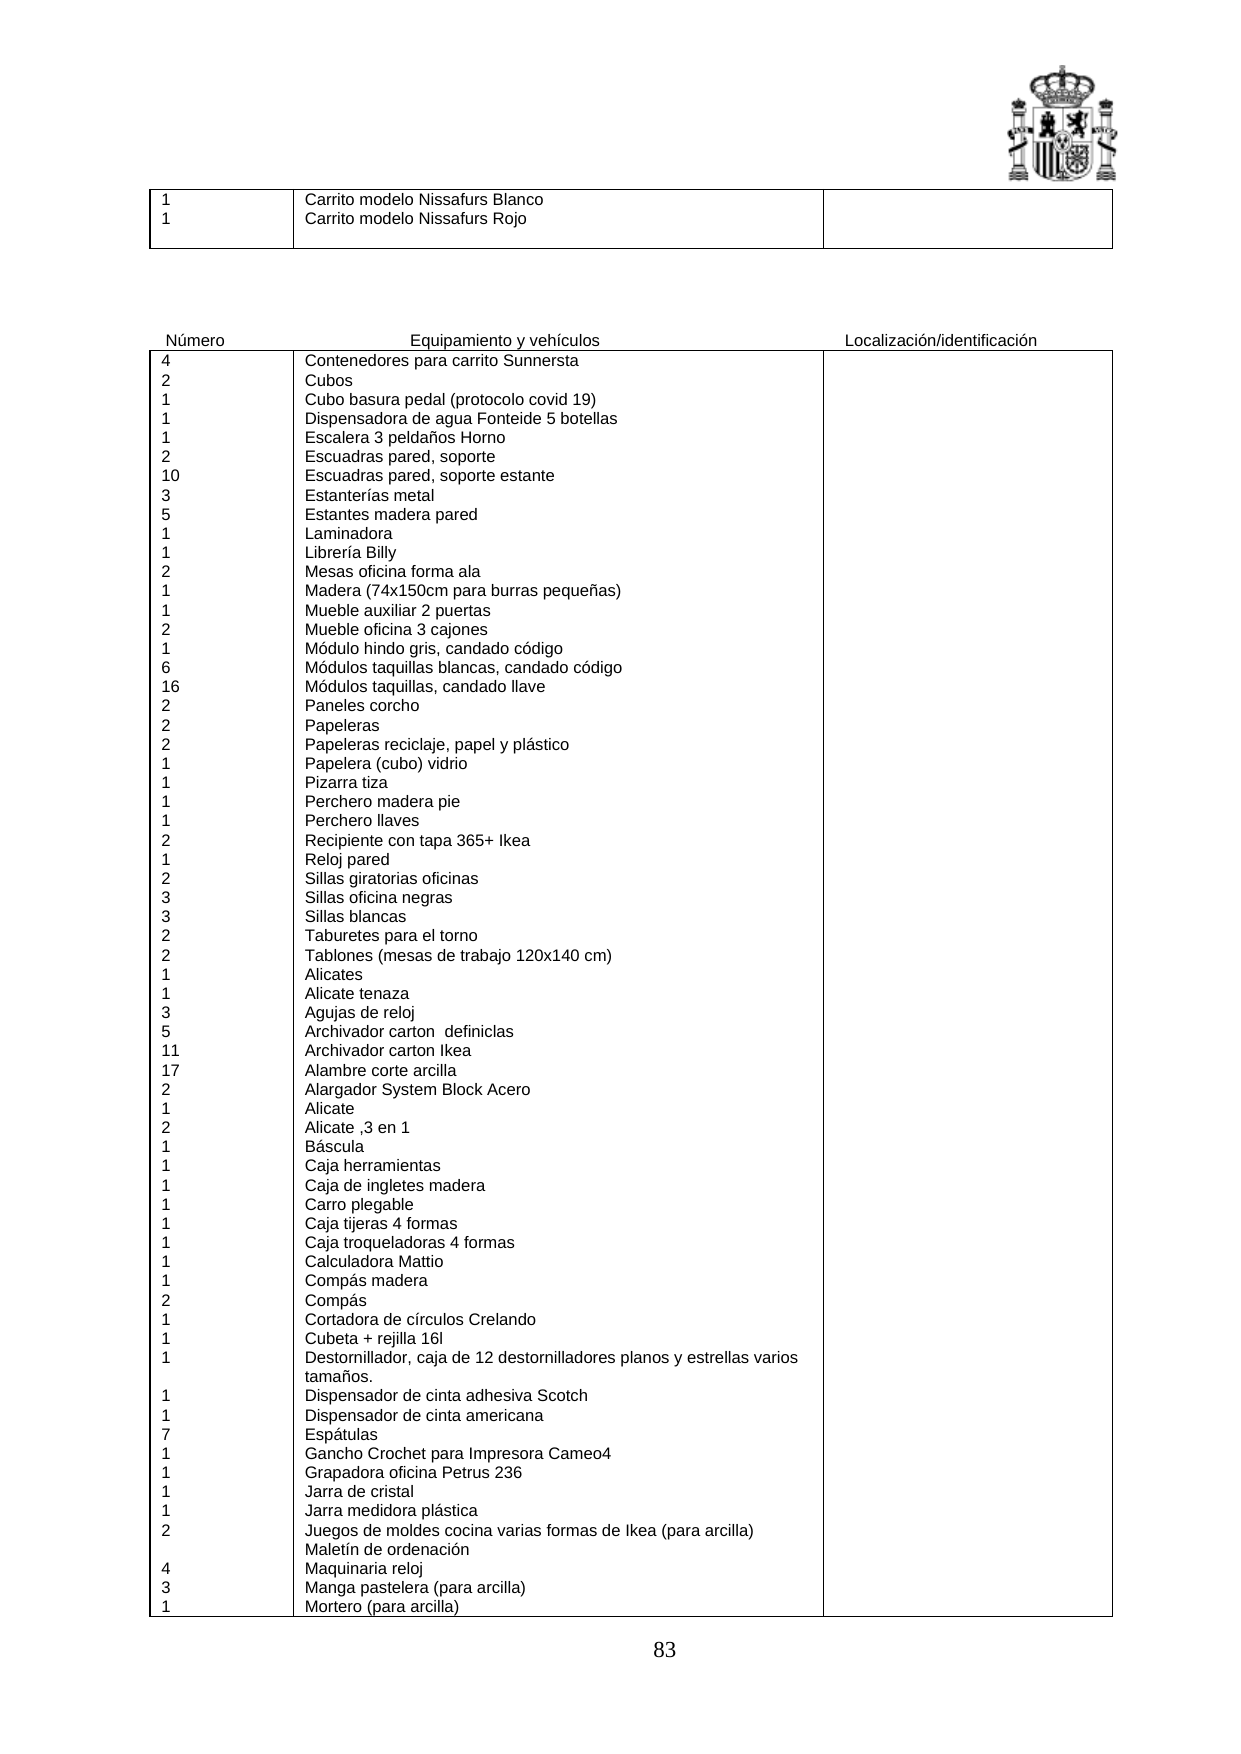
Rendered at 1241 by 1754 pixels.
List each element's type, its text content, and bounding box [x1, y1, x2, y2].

table_cell [824, 351, 1112, 1616]
table_cell Contenedores para carrito Sunnersta Cubos Cubo basura pedal (protocolo covid 19) Dispensadora de agua Fonteide 5 botellas Escalera 3 peldaños Horno Escuadras pared, soporte Escuadras pared, soporte estante Estanterías metal Estantes madera pared Laminadora Librería Billy Mesas oficina forma ala Madera (74x150cm para burras pequeñas) Mueble auxiliar 2 puertas Mueble oficina 3 cajones Módulo hindo gris, candado código Módulos taquillas blancas, candado código Módulos taquillas, candado llave Paneles corcho Papeleras Papeleras reciclaje, papel y plástico Papelera (cubo) vidrio Pizarra tiza Perchero madera pie Perchero llaves Recipiente con tapa 365+ Ikea Reloj pared Sillas giratorias oficinas Sillas oficina negras Sillas blancas Taburetes para el torno Tablones (mesas de trabajo 120x140 cm) Alicates Alicate tenaza Agujas de reloj Archivador carton definiclas Archivador carton Ikea Alambre corte arcilla Alargador System Block Acero Alicate Alicate ,3 en 1 Báscula Caja herramientas Caja de ingletes madera Carro plegable Caja tijeras 4 formas Caja troqueladoras 4 formas Calculadora Mattio Compás madera Compás Cortadora de círculos Crelando Cubeta + rejilla 16l Destornillador, caja de 12 destornilladores planos y estrellas varios tamaños. Dispensador de cinta adhesiva Scotch Dispensador de cinta americana Espátulas Gancho Crochet para Impresora Cameo4 Grapadora oficina Petrus 236 Jarra de cristal Jarra medidora plástica Juegos de moldes cocina varias formas de Ikea (para arcilla) Maletín de ordenación Maquinaria reloj Manga pastelera (para arcilla) Mortero (para arcilla) [294, 351, 823, 1616]
table_header Localización/identificación [708, 306, 1116, 350]
table_cell [824, 190, 1112, 247]
table_cell Carrito modelo Nissafurs Blanco Carrito modelo Nissafurs Rojo [294, 190, 823, 247]
table_header [150, 306, 154, 350]
table_header Equipamiento y vehículos [297, 306, 708, 350]
table_cell 4 2 1 1 1 2 10 3 5 1 1 2 1 1 2 1 6 16 2 2 2 1 1 1 1 2 1 2 3 3 2 2 1 1 3 5 11 17 2 1 2 1 1 1 1 1 1 1 1 2 1 1 1 1 1 7 1 1 1 1 2 4 3 1 [151, 351, 293, 1616]
table_header Número [154, 306, 297, 350]
table_cell 1 1 [151, 190, 293, 247]
